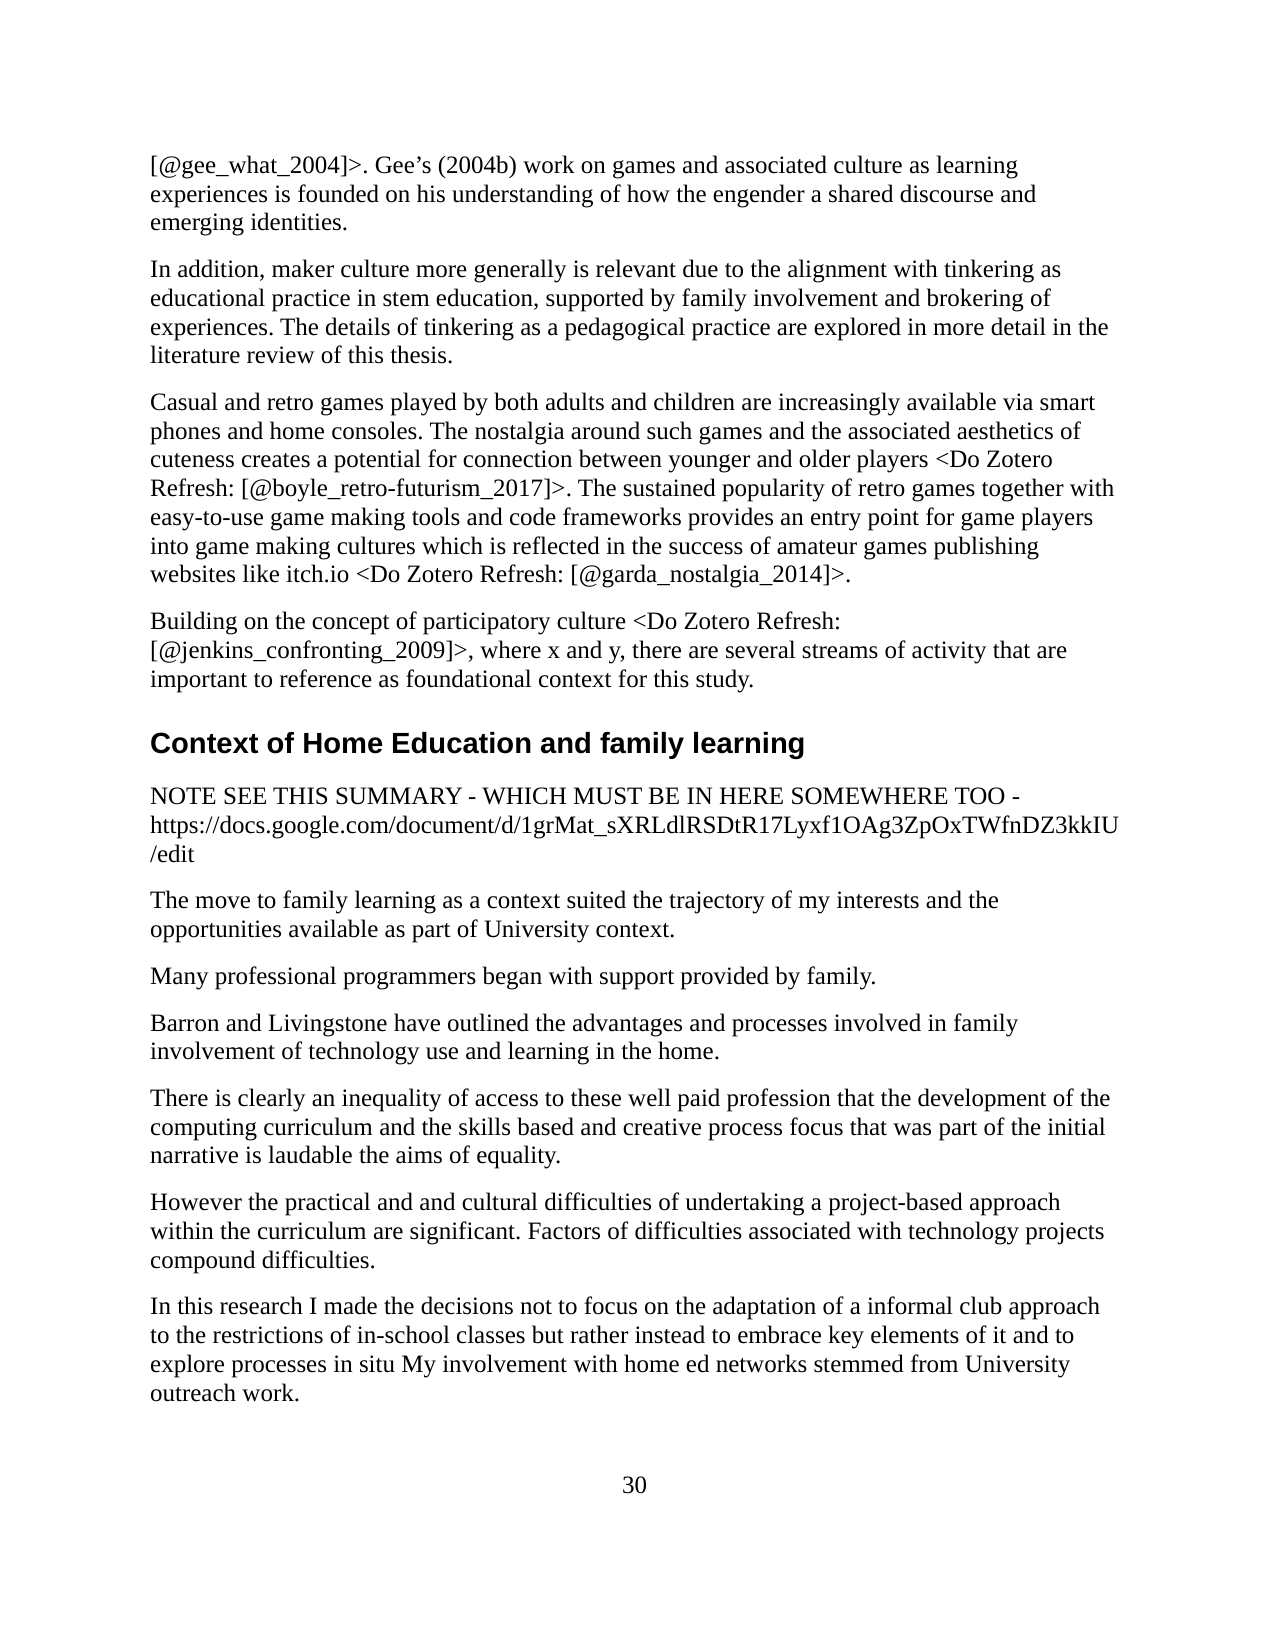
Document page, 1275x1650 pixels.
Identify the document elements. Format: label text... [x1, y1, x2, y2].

text In addition, maker culture more generally is relevant due to the alignment with tinkering as educational practice in stem education, supported by family involvement and brokering of experiences. The details of tinkering as a pedagogical practice are explored in more detail in the literature review of this thesis. [150, 254, 1125, 369]
text The move to family learning as a context suited the trajectory of my interests and the opportunities available as part of University context. [150, 886, 1125, 943]
subtitle Context of Home Education and family learning [150, 726, 1125, 760]
text In this research I made the decisions not to focus on the adaptation of a informal club approach to the restrictions of in-school classes but rather instead to embrace key elements of it and to explore processes in situ My involvement with home ed networks stemmed from University outreach work. [150, 1291, 1125, 1406]
text There is clearly an inequality of access to these well paid profession that the development of the computing curriculum and the skills based and creative process focus that was part of the initial narrative is laudable the aims of equality. [150, 1083, 1125, 1169]
text Many professional programmers began with support provided by family. [150, 961, 1125, 990]
text [@gee_what_2004]>. Gee’s (2004b) work on games and associated culture as learning experiences is founded on his understanding of how the engender a shared discourse and emerging identities. [150, 150, 1125, 236]
text Casual and retro games played by both adults and children are increasingly available via smart phones and home consoles. The nostalgia around such games and the associated aesthetics of cuteness creates a potential for connection between younger and older players <Do Zotero Refresh: [@boyle_retro-futurism_2017]>. The sustained popularity of retro games together with easy-to-use game making tools and code frameworks provides an entry point for game players into game making cultures which is reflected in the success of amateur games publishing websites like itch.io <Do Zotero Refresh: [@garda_nostalgia_2014]>. [150, 387, 1125, 588]
text Barron and Livingstone have outlined the advantages and processes involved in family involvement of technology use and learning in the home. [150, 1008, 1125, 1065]
text NOTE SEE THIS SUMMARY - WHICH MUST BE IN HERE SOMEWHERE TOO - https://docs.google.com/document/d/1grMat_sXRLdlRSDtR17Lyxf1OAg3ZpOxTWfnDZ3kkIU/edit [150, 781, 1125, 868]
text However the practical and and cultural difficulties of undertaking a project-based approach within the curriculum are significant. Factors of difficulties associated with technology projects compound difficulties. [150, 1187, 1125, 1273]
text Building on the concept of participatory culture <Do Zotero Refresh: [@jenkins_confronting_2009]>, where x and y, there are several streams of activity that are important to reference as foundational context for this study. [150, 606, 1125, 692]
